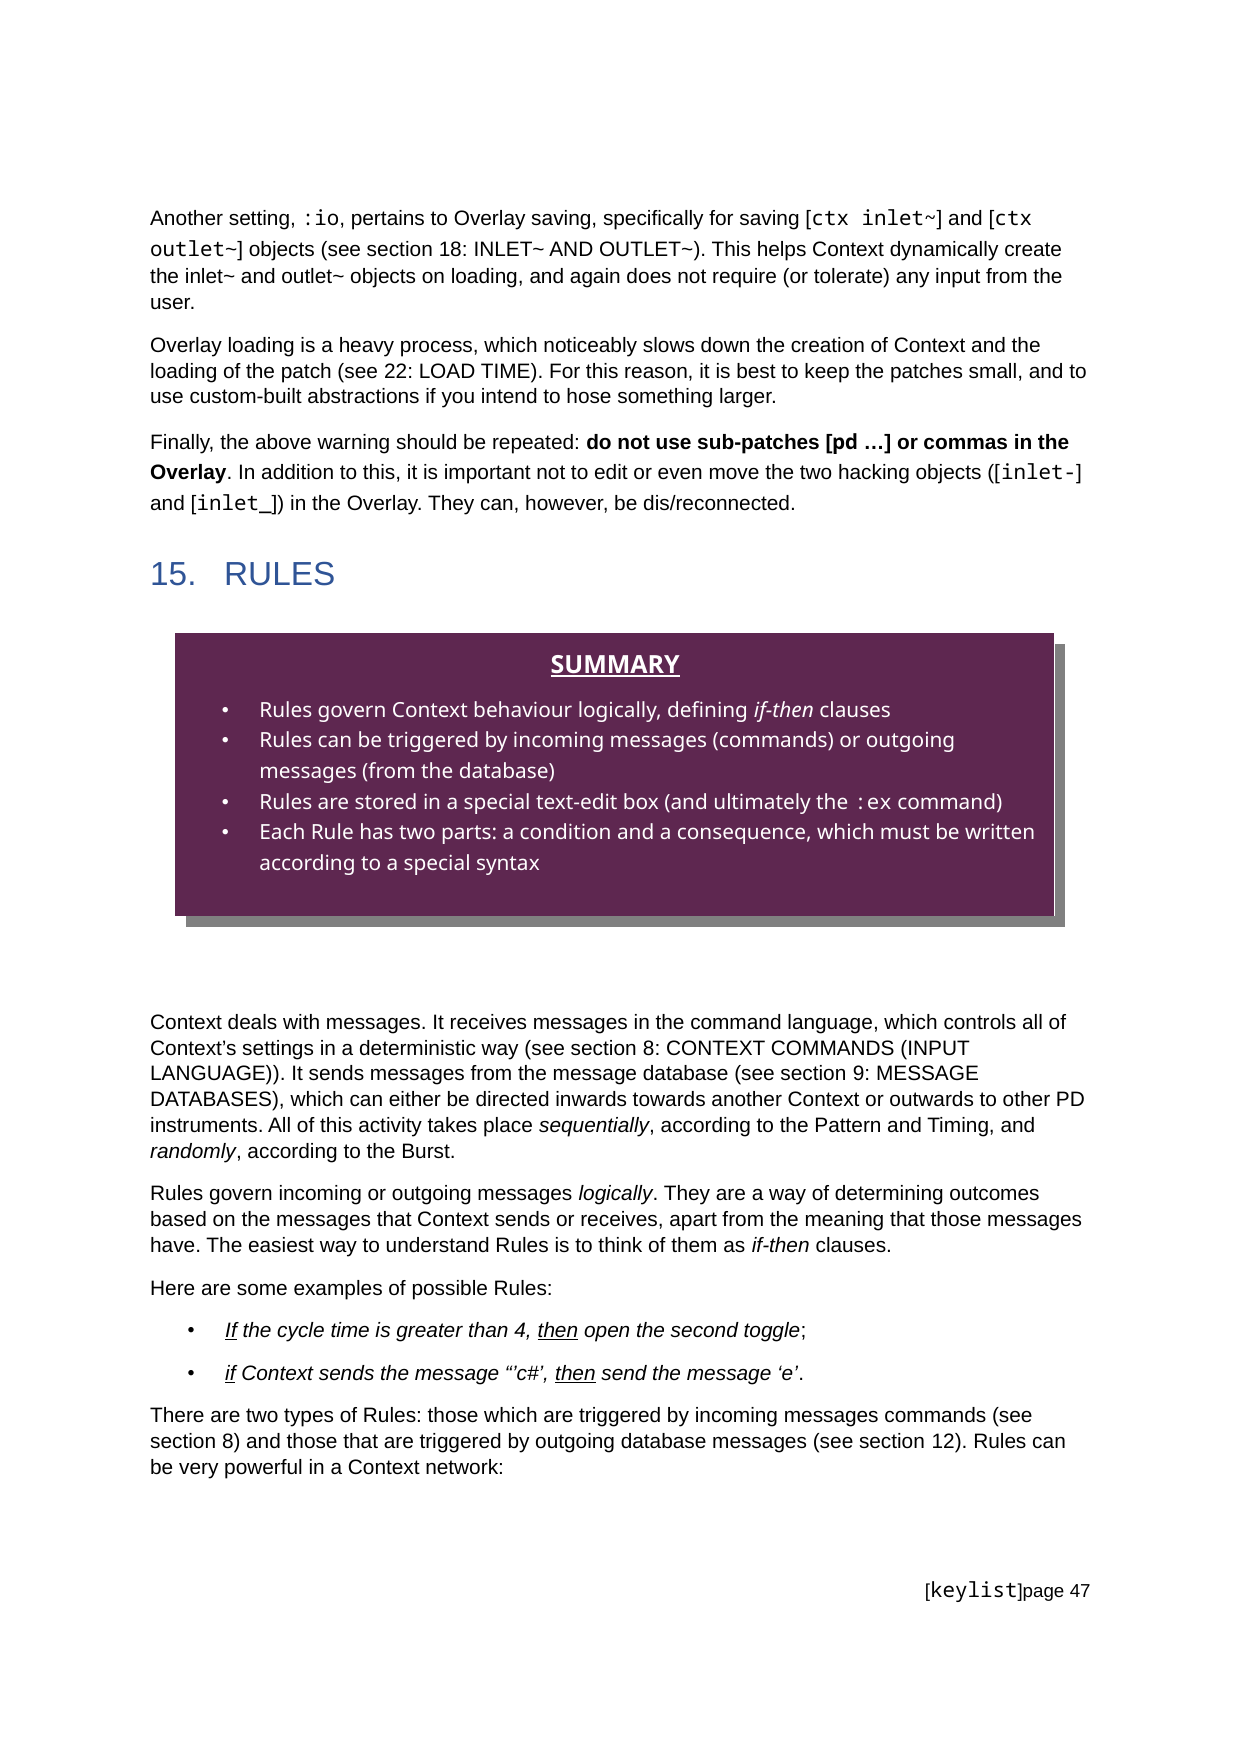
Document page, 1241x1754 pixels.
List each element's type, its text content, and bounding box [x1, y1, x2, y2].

list Each Rule has two parts: a condition and a consequence, which must be written according to a special syntax [222, 817, 1046, 877]
list Rules govern Context behaviour logically, defining if-then clauses [222, 695, 1046, 723]
list if Context sends the message “’c#’, then send the message ‘e’. [187, 1361, 1090, 1384]
text Here are some examples of possible Rules: [150, 1275, 1090, 1299]
text Another setting, :io, pertains to Overlay saving, specifically for saving [ctx inlet~] and [ctx outlet~] objects (see section 18: INLET~ AND OUTLET~). This helps Context dynamically create the inlet~ and outlet~ objects on loading, and again does not require (or tolerate) any input from the user. [150, 203, 1090, 314]
text Overlay loading is a heavy process, which noticeably slows down the creation of Context and the loading of the patch (see 22: LOAD TIME). For this reason, it is best to keep the patches small, and to use custom-built abstractions if you intend to hose something larger. [150, 333, 1090, 408]
list Rules are stored in a special text-edit box (and ultimately the :ex command) [222, 787, 1046, 815]
list Rules can be triggered by incoming messages (commands) or outgoing messages (from the database) [222, 726, 1046, 785]
text Context deals with messages. It receives messages in the command language, which controls all of Context’s settings in a deterministic way (see section 8: CONTEXT COMMANDS (INPUT LANGUAGE)). It sends messages from the message database (see section 9: MESSAGE DATABASES), which can either be directed inwards towards another Context or outwards to other PD instruments. All of this activity takes place sequentially, according to the Pattern and Timing, and randomly, according to the Burst. [150, 1009, 1090, 1163]
list If the cycle time is greater than 4, then open the second toggle; [187, 1318, 1090, 1342]
text Finally, the above warning should be repeated: do not use sub-patches [pd …] or commas in the Overlay. In addition to this, it is important not to edit or even move the two hacking objects ([inlet-] and [inlet_]) in the Overlay. They can, however, be dis/reconnected. [150, 427, 1090, 517]
text Rules govern incoming or outgoing messages logically. They are a way of determining outcomes based on the messages that Context sends or receives, apart from the meaning that those messages have. The easiest way to understand Rules is to think of them as if-then clauses. [150, 1181, 1090, 1257]
subtitle RULES [150, 554, 1090, 593]
text There are two types of Rules: those which are triggered by incoming messages commands (see section 8) and those that are triggered by outgoing database messages (see section 12). Rules can be very powerful in a Context network: [150, 1403, 1090, 1479]
subtitle SUMMARY [184, 646, 1046, 681]
